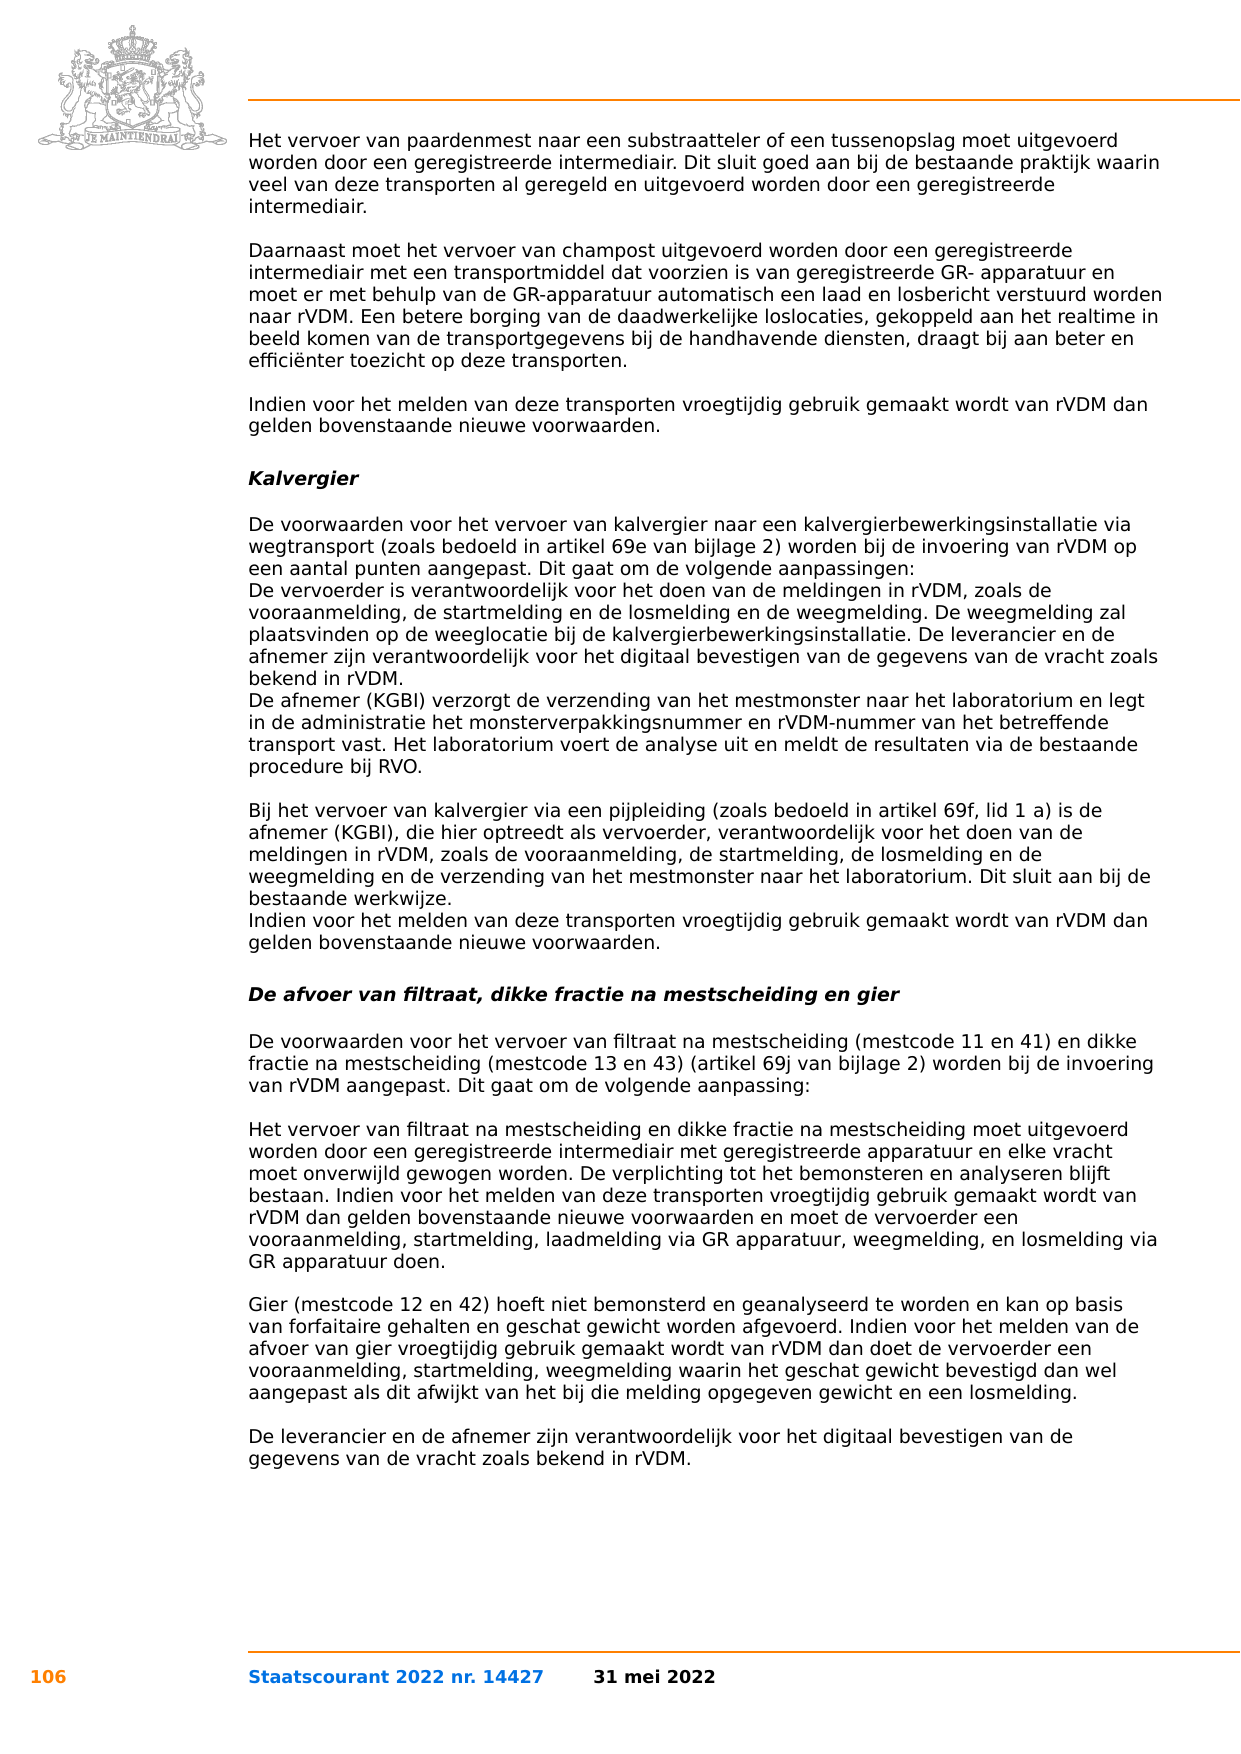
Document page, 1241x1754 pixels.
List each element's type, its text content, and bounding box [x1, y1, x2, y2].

text Het vervoer van filtraat na mestscheiding en dikke fractie na mestscheiding moet uitgevoerd worden door een geregistreerde intermediair met geregistreerde apparatuur en elke vracht moet onverwijld gewogen worden. De verplichting tot het bemonsteren en analyseren blijft bestaan. Indien voor het melden van deze transporten vroegtijdig gebruik gemaakt wordt van rVDM dan gelden bovenstaande nieuwe voorwaarden en moet de vervoerder een vooraanmelding, startmelding, laadmelding via GR apparatuur, weegmelding, en losmelding via GR apparatuur doen. [248, 1119, 1163, 1272]
subtitle Kalvergier [248, 467, 1163, 489]
text De afnemer (KGBI) verzorgt de verzending van het mestmonster naar het laboratorium en legt in de administratie het monsterverpakkingsnummer en rVDM-nummer van het betreffende transport vast. Het laboratorium voert de analyse uit en meldt de resultaten via de bestaande procedure bij RVO. [248, 690, 1163, 778]
text Indien voor het melden van deze transporten vroegtijdig gebruik gemaakt wordt van rVDM dan gelden bovenstaande nieuwe voorwaarden. [248, 393, 1163, 437]
text De voorwaarden voor het vervoer van filtraat na mestscheiding (mestcode 11 en 41) en dikke fractie na mestscheiding (mestcode 13 en 43) (artikel 69j van bijlage 2) worden bij de invoering van rVDM aangepast. Dit gaat om de volgende aanpassing: [248, 1031, 1163, 1097]
picture [38, 25, 227, 150]
text Indien voor het melden van deze transporten vroegtijdig gebruik gemaakt wordt van rVDM dan gelden bovenstaande nieuwe voorwaarden. [248, 910, 1163, 954]
text De vervoerder is verantwoordelijk voor het doen van de meldingen in rVDM, zoals de vooraanmelding, de startmelding en de losmelding en de weegmelding. De weegmelding zal plaatsvinden op de weeglocatie bij de kalvergierbewerkingsinstallatie. De leverancier en de afnemer zijn verantwoordelijk voor het digitaal bevestigen van de gegevens van de vracht zoals bekend in rVDM. [248, 580, 1163, 690]
text Het vervoer van paardenmest naar een substraatteler of een tussenopslag moet uitgevoerd worden door een geregistreerde intermediair. Dit sluit goed aan bij de bestaande praktijk waarin veel van deze transporten al geregeld en uitgevoerd worden door een geregistreerde intermediair. [248, 130, 1163, 218]
text Gier (mestcode 12 en 42) hoeft niet bemonsterd en geanalyseerd te worden en kan op basis van forfaitaire gehalten en geschat gewicht worden afgevoerd. Indien voor het melden van de afvoer van gier vroegtijdig gebruik gemaakt wordt van rVDM dan doet de vervoerder een vooraanmelding, startmelding, weegmelding waarin het geschat gewicht bevestigd dan wel aangepast als dit afwijkt van het bij die melding opgegeven gewicht en een losmelding. [248, 1294, 1163, 1404]
text Daarnaast moet het vervoer van champost uitgevoerd worden door een geregistreerde intermediair met een transportmiddel dat voorzien is van geregistreerde GR- apparatuur en moet er met behulp van de GR-apparatuur automatisch een laad en losbericht verstuurd worden naar rVDM. Een betere borging van de daadwerkelijke loslocaties, gekoppeld aan het realtime in beeld komen van de transportgegevens bij de handhavende diensten, draagt bij aan beter en efficiënter toezicht op deze transporten. [248, 240, 1163, 372]
text De voorwaarden voor het vervoer van kalvergier naar een kalvergierbewerkingsinstallatie via wegtransport (zoals bedoeld in artikel 69e van bijlage 2) worden bij de invoering van rVDM op een aantal punten aangepast. Dit gaat om de volgende aanpassingen: [248, 514, 1163, 580]
text De leverancier en de afnemer zijn verantwoordelijk voor het digitaal bevestigen van de gegevens van de vracht zoals bekend in rVDM. [248, 1426, 1163, 1470]
text Bij het vervoer van kalvergier via een pijpleiding (zoals bedoeld in artikel 69f, lid 1 a) is de afnemer (KGBI), die hier optreedt als vervoerder, verantwoordelijk voor het doen van de meldingen in rVDM, zoals de vooraanmelding, de startmelding, de losmelding en de weegmelding en de verzending van het mestmonster naar het laboratorium. Dit sluit aan bij de bestaande werkwijze. [248, 800, 1163, 910]
subtitle De afvoer van filtraat, dikke fractie na mestscheiding en gier [248, 984, 1163, 1006]
